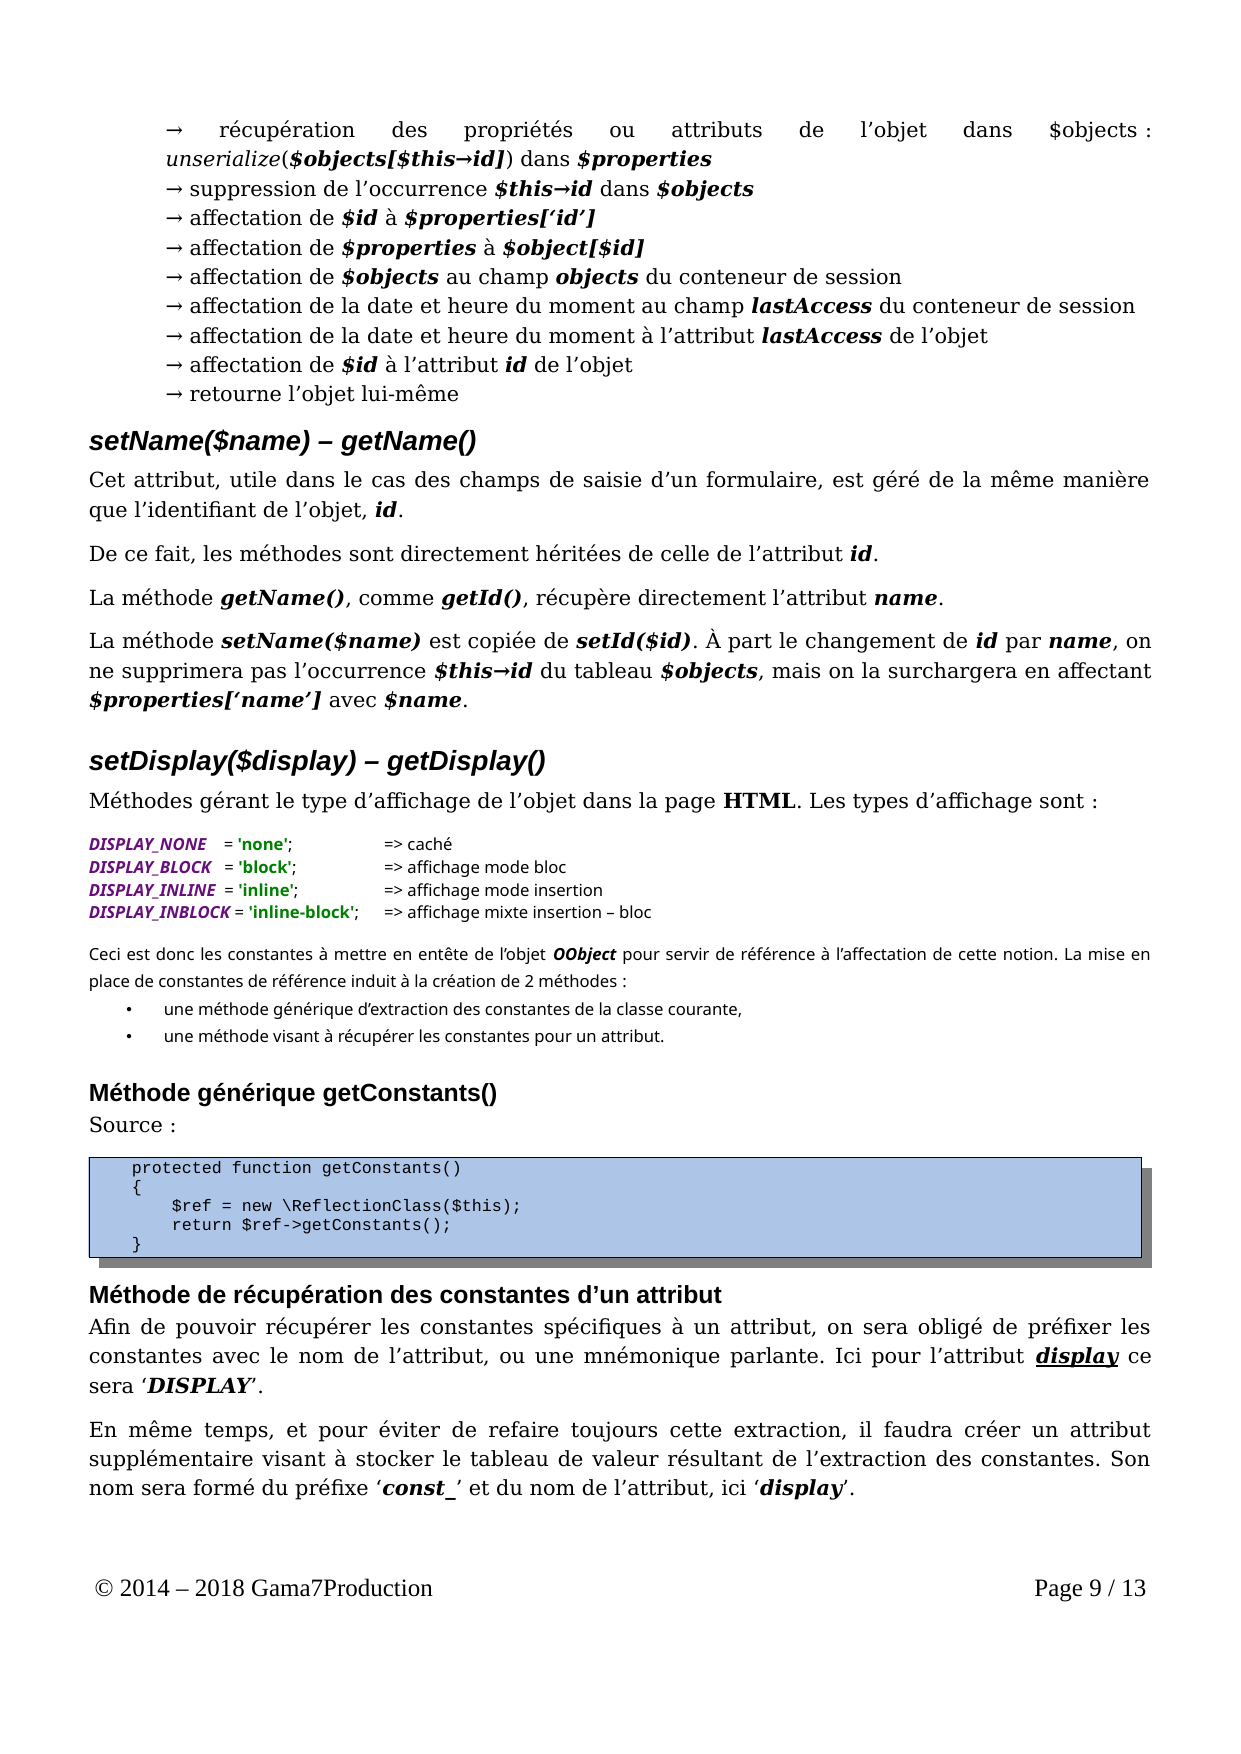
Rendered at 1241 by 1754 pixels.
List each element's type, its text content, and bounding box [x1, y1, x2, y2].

text La méthode getName(), comme getId(), récupère directement l’attribut name. [88, 585, 1152, 610]
text protected function getConstants() [90, 1158, 1141, 1176]
text DISPLAY_INLINE = 'inline'; => affichage mode insertion [88, 878, 1152, 901]
text De ce fait, les méthodes sont directement héritées de celle de l’attribut id. [88, 541, 1152, 566]
text DISPLAY_NONE = 'none'; => caché [88, 833, 1152, 856]
text DISPLAY_INBLOCK = 'inline-block'; => affichage mixte insertion – bloc [88, 901, 1152, 924]
text return $ref->getConstants(); [90, 1213, 1141, 1232]
text En même temps, et pour éviter de refaire toujours cette extraction, il faudra créer un attribut supplémentaire visant à stocker le tableau de valeur résultant de l’extraction des constantes. Son nom sera formé du préfixe ‘const_’ et du nom de l’attribut, ici ‘display’. [88, 1418, 1152, 1500]
subtitle Méthode générique getConstants() [88, 1078, 1152, 1107]
text Ceci est donc les constantes à mettre en entête de l’objet OObject pour servir de référence à l’affectation de cette notion. La mise en place de constantes de référence induit à la création de 2 méthodes : [88, 943, 1152, 993]
text $ref = new \ReflectionClass($this); [90, 1195, 1141, 1213]
text → affectation de la date et heure du moment à l’attribut lastAccess de l’objet [165, 323, 1152, 348]
text Afin de pouvoir récupérer les constantes spécifiques à un attribut, on sera obligé de préfixer les constantes avec le nom de l’attribut, ou une mnémonique parlante. Ici pour l’attribut display ce sera ‘DISPLAY’. [88, 1315, 1152, 1398]
list une méthode visant à récupérer les constantes pour un attribut. [126, 1024, 1152, 1047]
text → récupération des propriétés ou attributs de l’objet dans $objects : unserialize($objects[$this→id]) dans $properties [165, 118, 1152, 172]
text → affectation de la date et heure du moment au champ lastAccess du conteneur de session [165, 294, 1152, 319]
text Source : [88, 1113, 1152, 1138]
subtitle Méthode de récupération des constantes d’un attribut [88, 1280, 1152, 1309]
text → affectation de $objects au champ objects du conteneur de session [165, 265, 1152, 289]
text { [90, 1176, 1141, 1195]
text → affectation de $properties à $object[$id] [165, 235, 1152, 260]
text → affectation de $id à l’attribut id de l’objet [165, 353, 1152, 377]
text → affectation de $id à $properties[‘id’] [165, 206, 1152, 231]
text La méthode setName($name) est copiée de setId($id). À part le changement de id par name, on ne supprimera pas l’occurrence $this→id du tableau $objects, mais on la surchargera en affectant $properties[‘name’] avec $name. [88, 629, 1152, 712]
text → retourne l’objet lui-même [165, 382, 1152, 407]
text } [90, 1232, 1141, 1257]
subtitle setDisplay($display) – getDisplay() [88, 744, 1152, 776]
text DISPLAY_BLOCK = 'block'; => affichage mode bloc [88, 856, 1152, 878]
list une méthode générique d’extraction des constantes de la classe courante, [126, 997, 1152, 1020]
text → suppression de l’occurrence $this→id dans $objects [165, 177, 1152, 201]
text Cet attribut, utile dans le cas des champs de saisie d’un formulaire, est géré de la même manière que l’identifiant de l’objet, id. [88, 468, 1152, 522]
subtitle setName($name) – getName() [88, 424, 1152, 456]
text Méthodes gérant le type d’affichage de l’objet dans la page HTML. Les types d’affichage sont : [88, 789, 1152, 813]
